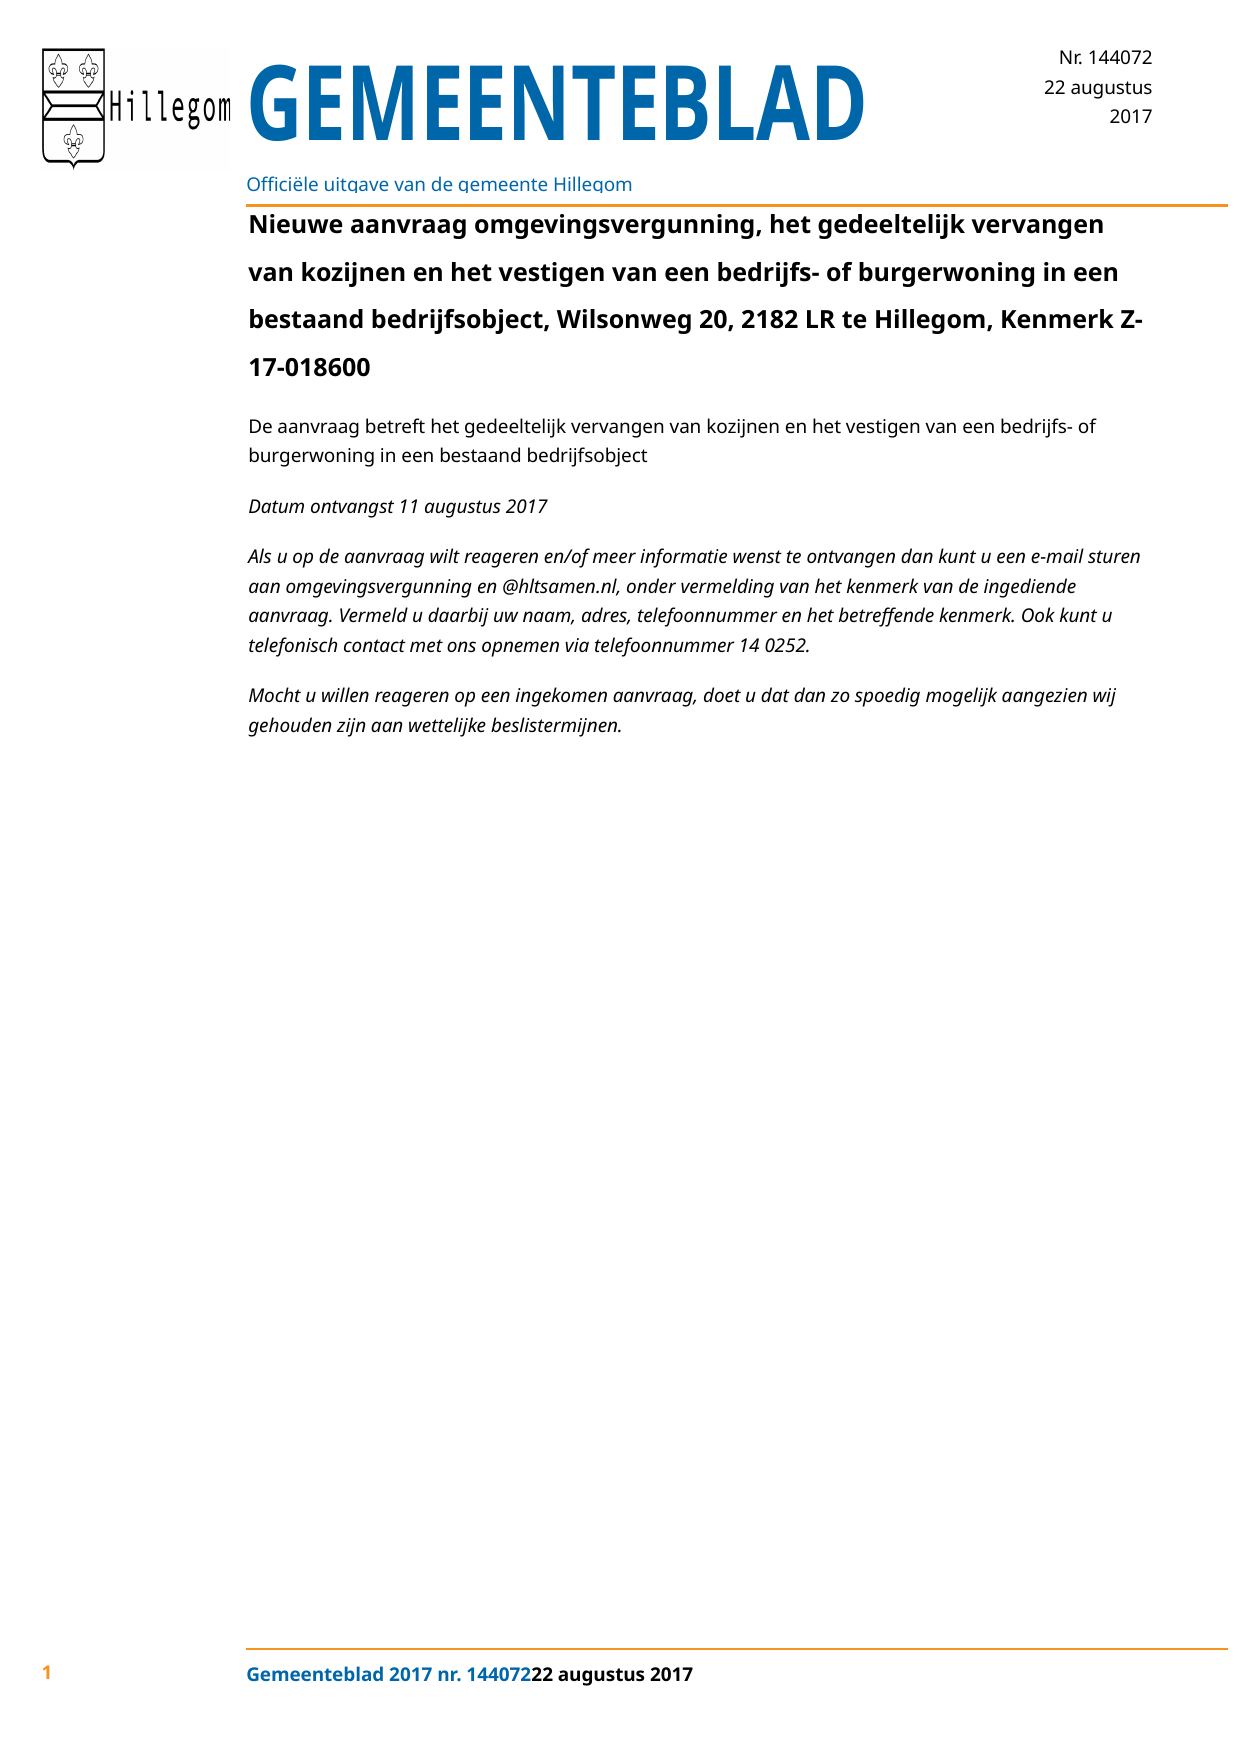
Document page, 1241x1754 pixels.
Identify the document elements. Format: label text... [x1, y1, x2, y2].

text Mocht u willen reageren op een ingekomen aanvraag, doet u dat dan zo spoedig mogelijk aangezien wij gehouden zijn aan wettelijke beslistermijnen. [248, 683, 1152, 738]
text Nieuwe aanvraag omgevingsvergunning, het gedeeltelijk vervangen van kozijnen en het vestigen van een bedrijfs- of burgerwoning in een bestaand bedrijfsobject, Wilsonweg 20, 2182 LR te Hillegom, Kenmerk Z-17-018600 [248, 207, 1152, 384]
picture [41, 47, 231, 172]
text Als u op de aanvraag wilt reageren en/of meer informatie wenst te ontvangen dan kunt u een e-mail sturen aan omgevingsvergunning en @hltsamen.nl, onder vermelding van het kenmerk van de ingediende aanvraag. Vermeld u daarbij uw naam, adres, telefoonnummer en het betreffende kenmerk. Ook kunt u telefonisch contact met ons opnemen via telefoonnummer 14 0252. [248, 543, 1152, 658]
text De aanvraag betreft het gedeeltelijk vervangen van kozijnen en het vestigen van een bedrijfs- of burgerwoning in een bestaand bedrijfsobject [248, 413, 1152, 468]
text Datum ontvangst 11 augustus 2017 [248, 493, 1152, 519]
